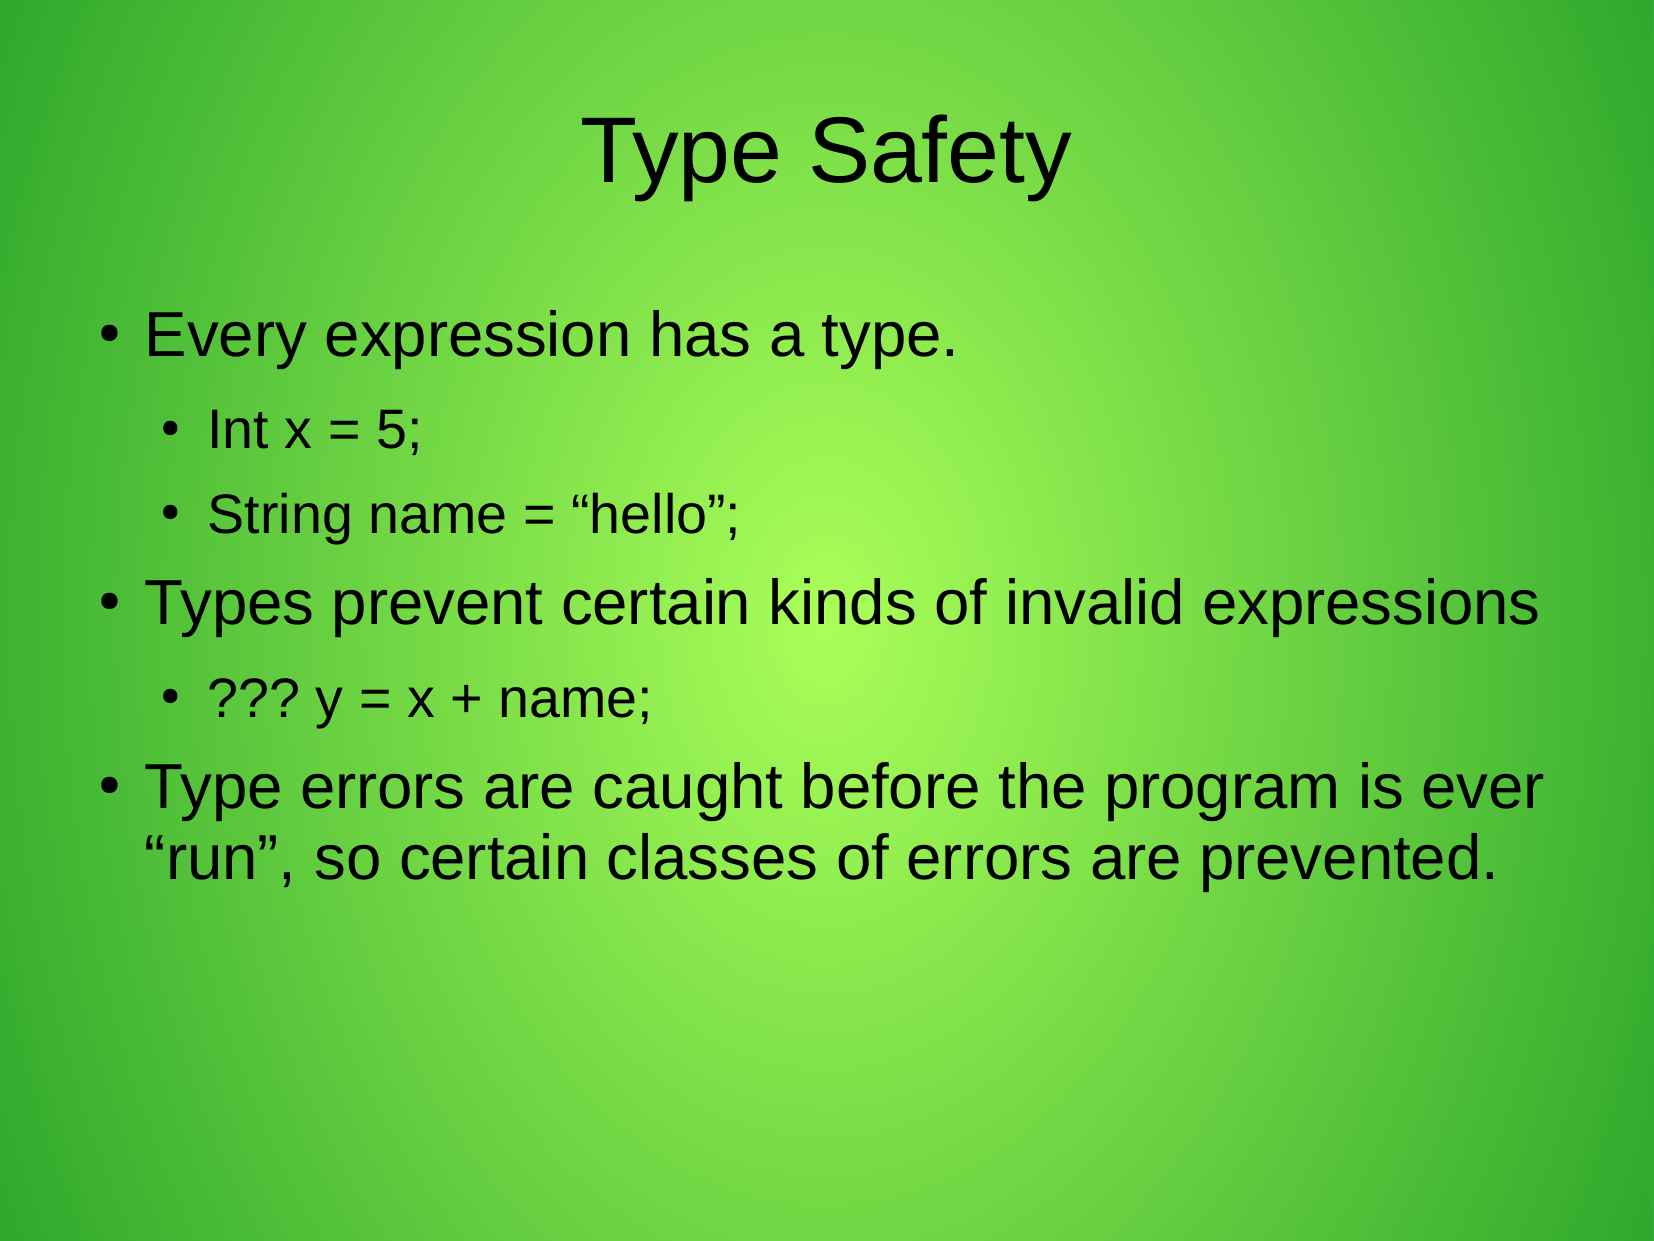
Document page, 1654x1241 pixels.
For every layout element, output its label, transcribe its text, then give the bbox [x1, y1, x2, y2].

title Type Safety [82, 47, 1571, 252]
list Every expression has a type. Int x = 5; String name = “hello”; Types prevent certain kinds of invalid expressions ??? y = x + name; Type errors are caught before the program is ever “run”, so certain classes of errors are prevented. [82, 299, 1571, 1019]
